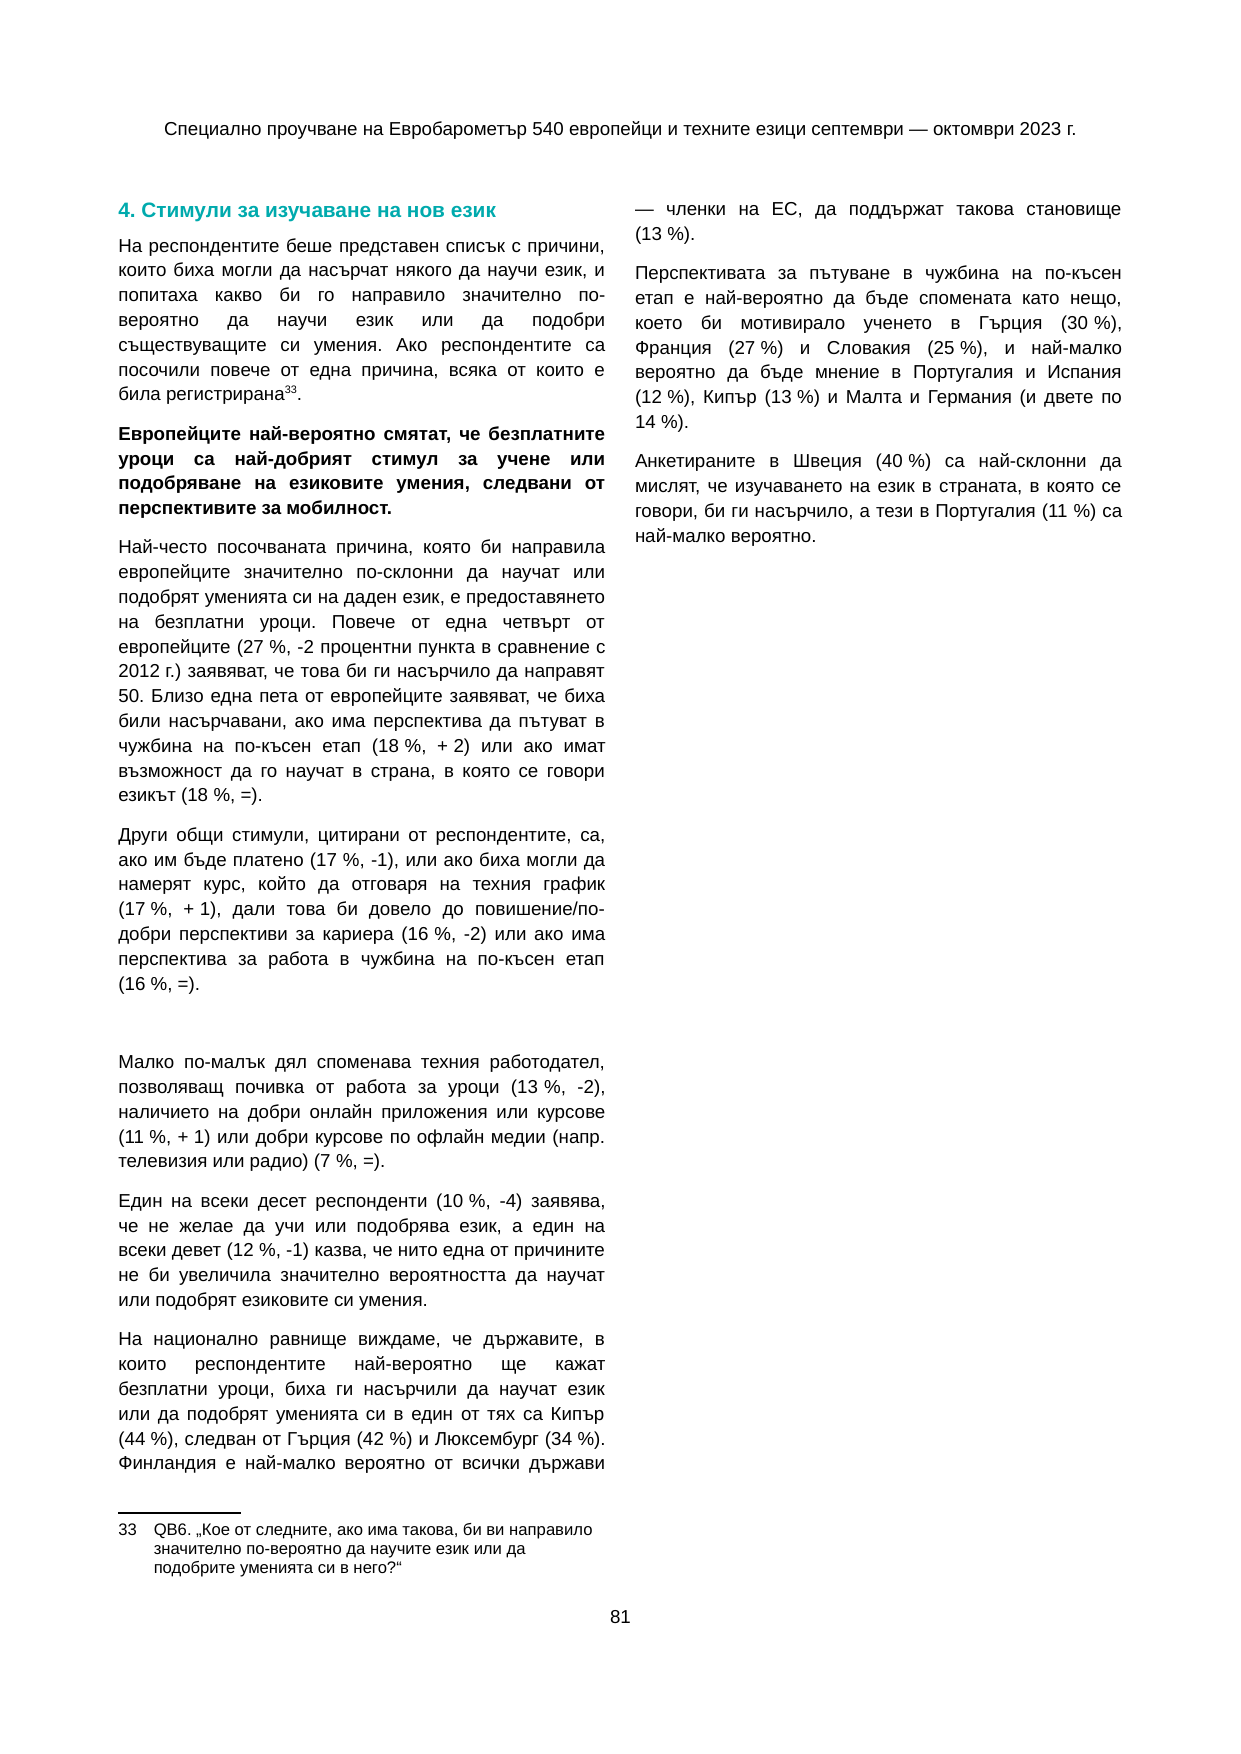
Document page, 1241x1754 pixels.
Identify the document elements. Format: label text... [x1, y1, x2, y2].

text На респондентите беше представен списък с причини, които биха могли да насърчат някого да научи език, и попитаха какво би го направило значително по-вероятно да научи език или да подобри съществуващите си умения. Ако респондентите са посочили повече от една причина, всяка от които е била регистрирана. [118, 234, 605, 405]
text Един на всеки десет респонденти (10 %, -4) заявява, че не желае да учи или подобрява език, а един на всеки девет (12 %, -1) казва, че нито една от причините не би увеличила значително вероятността да научат или подобрят езиковите си умения. [118, 1189, 605, 1310]
text Анкетираните в Швеция (40 %) са най-склонни да мислят, че изучаването на език в страната, в която се говори, би ги насърчило, а тези в Португалия (11 %) са най-малко вероятно. [635, 450, 1122, 546]
subtitle 4. Стимули за изучаване на нов език [118, 198, 605, 222]
text Перспективата за пътуване в чужбина на по-късен етап е най-вероятно да бъде спомената като нещо, което би мотивирало ученето в Гърция (30 %), Франция (27 %) и Словакия (25 %), и най-малко вероятно да бъде мнение в Португалия и Испания (12 %), Кипър (13 %) и Малта и Германия (и двете по 14 %). [635, 262, 1122, 432]
text Европейците най-вероятно смятат, че безплатните уроци са най-добрият стимул за учене или подобряване на езиковите умения, следвани от перспективите за мобилност. [118, 422, 605, 518]
text Малко по-малък дял споменава техния работодател, позволяващ почивка от работа за уроци (13 %, -2), наличието на добри онлайн приложения или курсове (11 %, + 1) или добри курсове по офлайн медии (напр. телевизия или радио) (7 %, =). [118, 1051, 605, 1172]
text QB6. „Кое от следните, ако има такова, би ви направило значително по-вероятно да научите език или да подобрите уменията си в него?“ [118, 1519, 605, 1577]
text Най-често посочваната причина, която би направила европейците значително по-склонни да научат или подобрят уменията си на даден език, е предоставянето на безплатни уроци. Повече от една четвърт от европейците (27 %, -2 процентни пункта в сравнение с 2012 г.) заявяват, че това би ги насърчило да направят 50. Близо една пета от европейците заявяват, че биха били насърчавани, ако има перспектива да пътуват в чужбина на по-късен етап (18 %, + 2) или ако имат възможност да го научат в страна, в която се говори езикът (18 %, =). [118, 536, 605, 806]
text — членки на ЕС, да поддържат такова становище (13 %). [635, 198, 1122, 244]
text На национално равнище виждаме, че държавите, в които респондентите най-вероятно ще кажат безплатни уроци, биха ги насърчили да научат език или да подобрят уменията си в един от тях са Кипър (44 %), следван от Гърция (42 %) и Люксембург (34 %). Финландия е най-малко вероятно от всички държави [118, 1328, 605, 1474]
text Други общи стимули, цитирани от респондентите, са, ако им бъде платено (17 %, -1), или ако биха могли да намерят курс, който да отговаря на техния график (17 %, + 1), дали това би довело до повишение/по-добри перспективи за кариера (16 %, -2) или ако има перспектива за работа в чужбина на по-късен етап (16 %, =). [118, 823, 605, 994]
